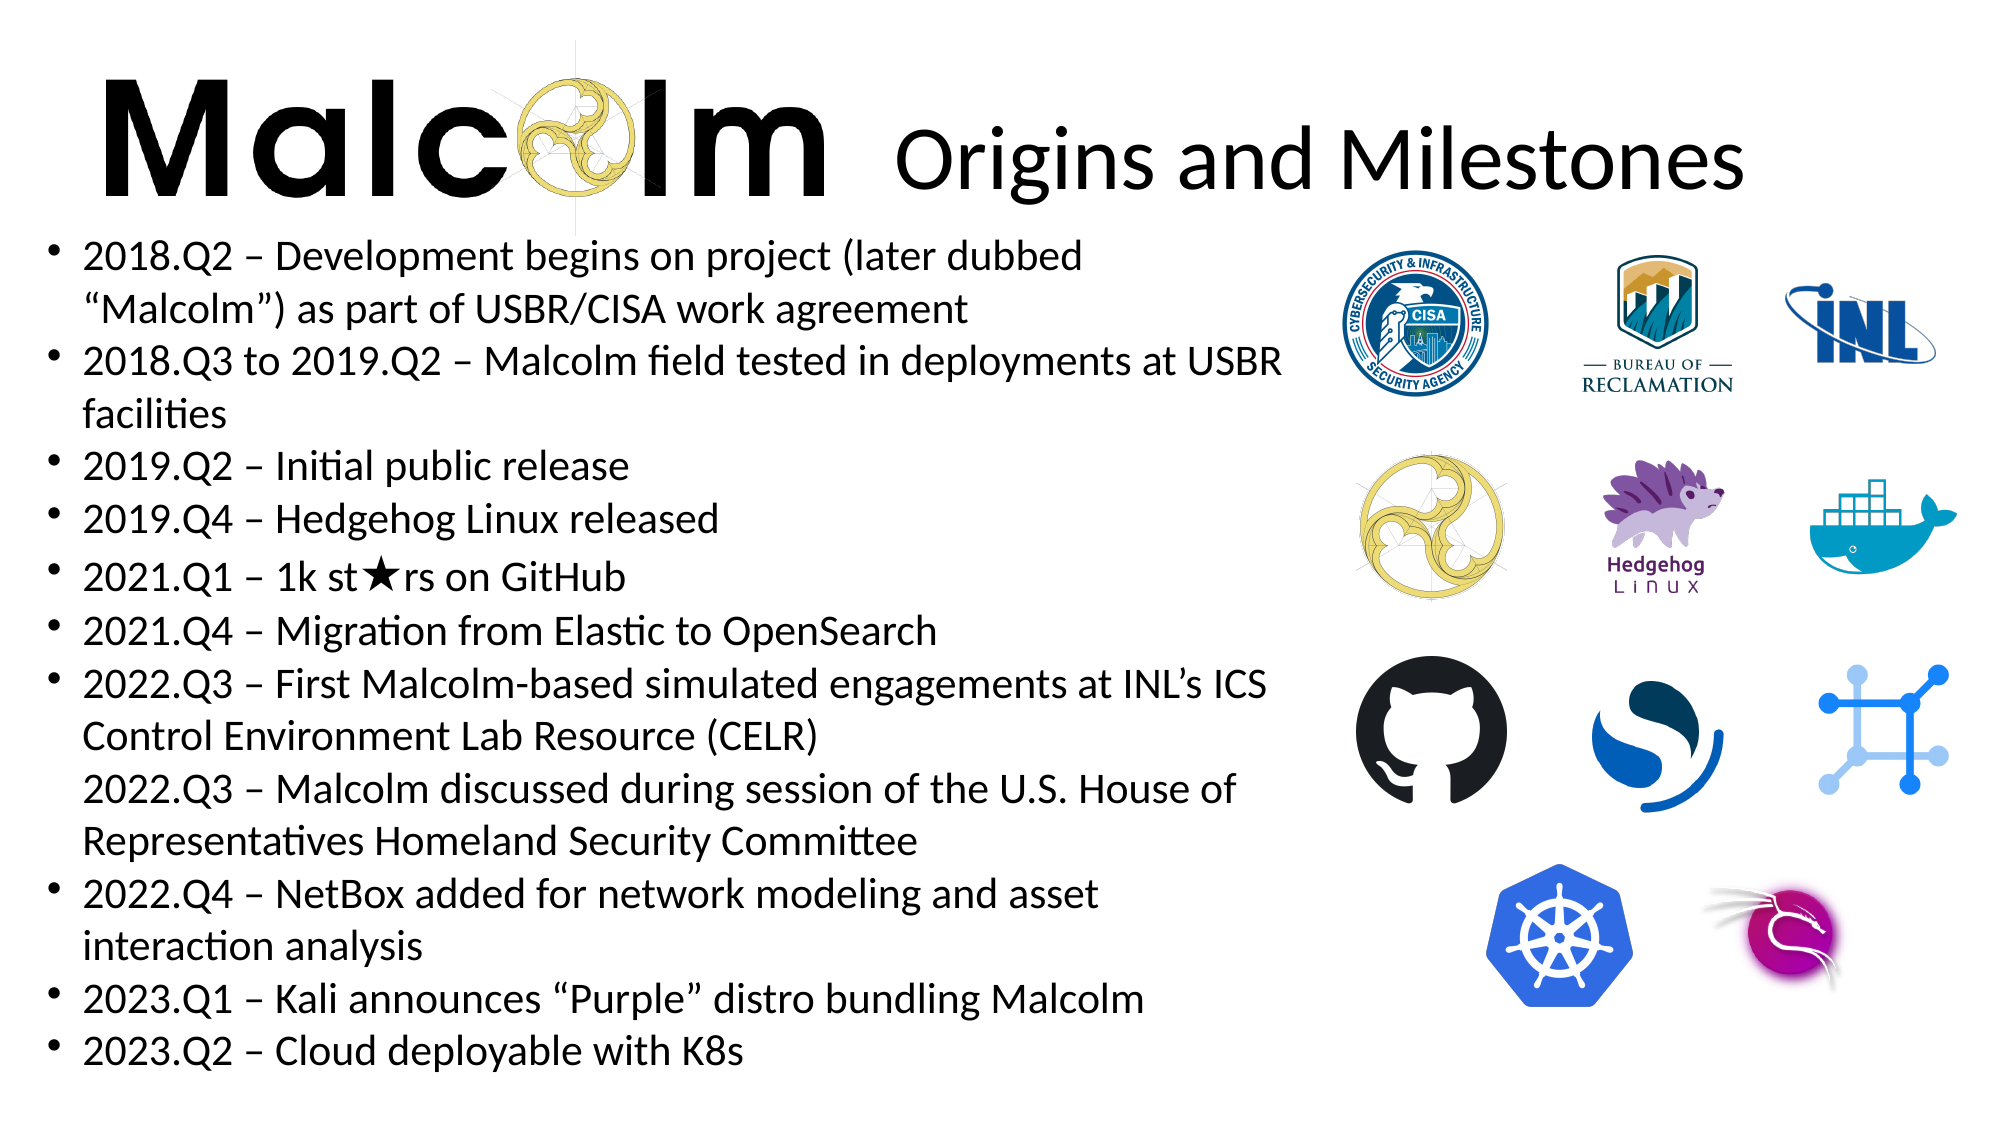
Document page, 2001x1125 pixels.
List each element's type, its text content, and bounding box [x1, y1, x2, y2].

picture [1484, 862, 1635, 1009]
picture [106, 40, 824, 236]
picture [1620, 258, 1695, 346]
picture [1785, 283, 1936, 364]
picture [1697, 874, 1848, 997]
picture [1582, 255, 1733, 393]
picture [1808, 451, 1959, 602]
picture [1808, 654, 1959, 805]
title Origins and Milestones [879, 101, 1859, 218]
picture [1356, 451, 1507, 602]
picture [1340, 248, 1491, 399]
text_box 2018.Q2 – Development begins on project (later dubbed “Malcolm”) as part of USBR/CISA work agreement 2018.Q3 to 2019.Q2 – Malcolm field tested in deployments at USBR facilities 2019.Q2 – Initial public release 2019.Q4 – Hedgehog Linux released 2021.Q1 – 1k st★rs on GitHub 2021.Q4 – Migration from Elastic to OpenSearch 2022.Q3 – First Malcolm-based simulated engagements at INL’s ICS Control Environment Lab Resource (CELR) 2022.Q3 – Malcolm discussed during session of the U.S. House of Representatives Homeland Security Committee 2022.Q4 – NetBox added for network modeling and asset interaction analysis 2023.Q1 – Kali announces “Purple” distro bundling Malcolm 2023.Q2 – Cloud deployable with K8s [32, 219, 1311, 1125]
picture [1559, 648, 1756, 845]
picture [1582, 451, 1733, 602]
picture [1356, 656, 1507, 807]
